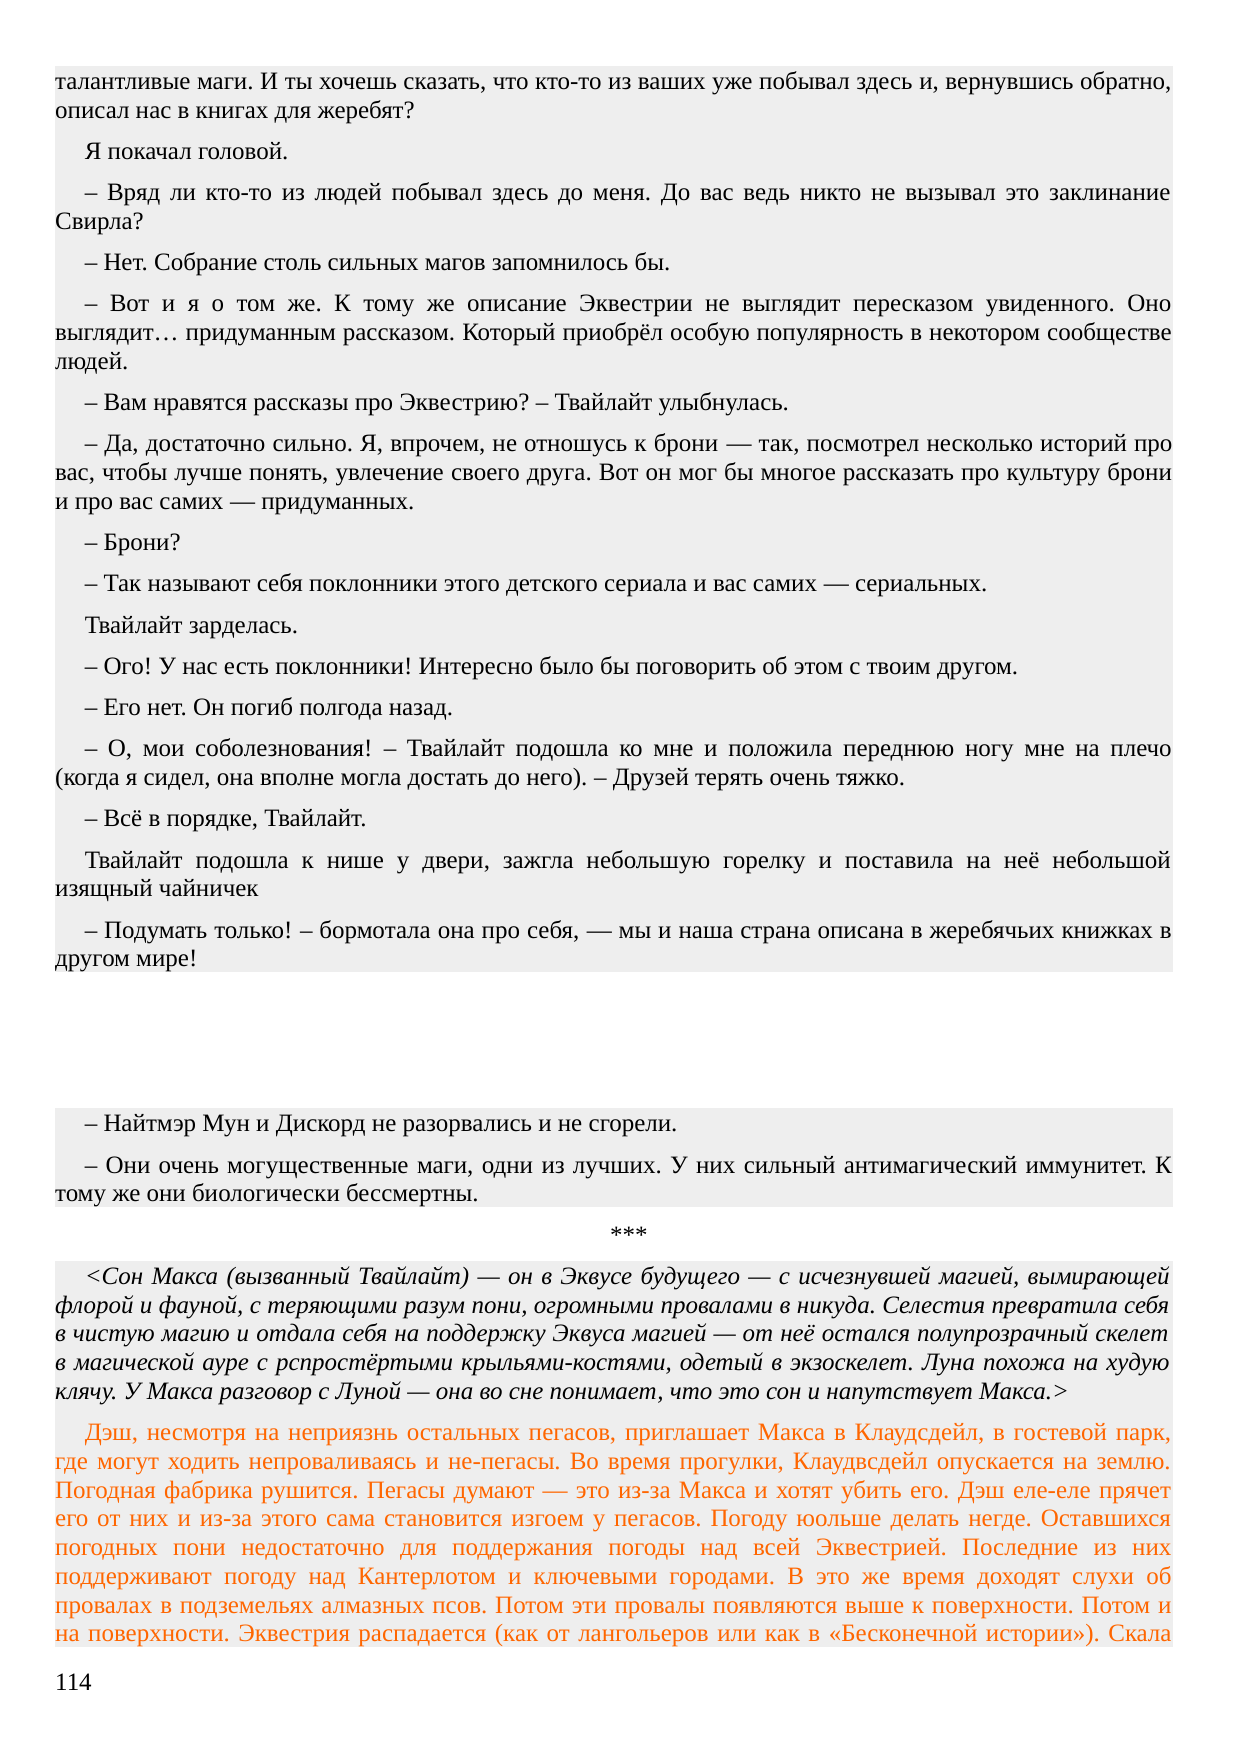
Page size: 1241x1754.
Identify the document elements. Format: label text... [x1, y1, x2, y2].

text – Так называют себя поклонники этого детского сериала и вас самих — сериальных. [55, 568, 1173, 597]
text – Вам нравятся рассказы про Эквестрию? – Твайлайт улыбнулась. [55, 387, 1173, 416]
text – Вряд ли кто-то из людей побывал здесь до меня. До вас ведь никто не вызывал это заклинание Свирла? [55, 177, 1173, 235]
text <Сон Макса (вызванный Твайлайт) — он в Эквусе будущего — с исчезнувшей магией, вымирающей флорой и фауной, с теряющими разум пони, огромными провалами в никуда. Селестия превратила себя в чистую магию и отдала себя на поддержку Эквуса магией — от неё остался полупрозрачный скелет в магической ауре с рспростёртыми крыльями-костями, одетый в экзоскелет. Луна похожа на худую клячу. У Макса разговор с Луной — она во сне понимает, что это сон и напутствует Макса.> [55, 1261, 1173, 1405]
text – Его нет. Он погиб полгода назад. [55, 692, 1173, 721]
text – Брони? [55, 527, 1173, 556]
text – Они очень могущественные маги, одни из лучших. У них сильный антимагический иммунитет. К тому же они биологически бессмертны. [55, 1150, 1173, 1207]
text – Нет. Собрание столь сильных магов запомнилось бы. [55, 247, 1173, 276]
text – О, мои соболезнования! – Твайлайт подошла ко мне и положила переднюю ногу мне на плечо (когда я сидел, она вполне могла достать до него). – Друзей терять очень тяжко. [55, 733, 1173, 791]
text – Всё в порядке, Твайлайт. [55, 803, 1173, 832]
text талантливые маги. И ты хочешь сказать, что кто-то из ваших уже побывал здесь и, вернувшись обратно, описал нас в книгах для жеребят? [55, 66, 1173, 123]
text Твайлайт зарделась. [55, 610, 1173, 638]
text Я покачал головой. [55, 136, 1173, 165]
text Твайлайт подошла к нише у двери, зажгла небольшую горелку и поставила на неё небольшой изящный чайничек [55, 845, 1173, 902]
text – Да, достаточно сильно. Я, впрочем, не отношусь к брони — так, посмотрел несколько историй про вас, чтобы лучше понять, увлечение своего друга. Вот он мог бы многое рассказать про культуру брони и про вас самих — придуманных. [55, 428, 1173, 515]
text – Найтмэр Мун и Дискорд не разорвались и не сгорели. [55, 1108, 1173, 1137]
text – Ого! У нас есть поклонники! Интересно было бы поговорить об этом с твоим другом. [55, 651, 1173, 680]
text *** [55, 1220, 1173, 1248]
text Дэш, несмотря на неприязнь остальных пегасов, приглашает Макса в Клаудсдейл, в гостевой парк, где могут ходить непроваливаясь и не-пегасы. Во время прогулки, Клаудвсдейл опускается на землю. Погодная фабрика рушится. Пегасы думают — это из-за Макса и хотят убить его. Дэш еле-еле прячет его от них и из-за этого сама становится изгоем у пегасов. Погоду юольше делать негде. Оставшихся погодных пони недостаточно для поддержания погоды над всей Эквестрией. Последние из них поддерживают погоду над Кантерлотом и ключевыми городами. В это же время доходят слухи об провалах в подземельях алмазных псов. Потом эти провалы появляются выше к поверхности. Потом и на поверхности. Эквестрия распадается (как от лангольеров или как в «Бесконечной истории»). Скала [55, 1417, 1173, 1647]
text – Вот и я о том же. К тому же описание Эквестрии не выглядит пересказом увиденного. Оно выглядит… придуманным рассказом. Который приобрёл особую популярность в некотором сообществе людей. [55, 288, 1173, 375]
text – Подумать только! – бормотала она про себя, — мы и наша страна описана в жеребячьих книжках в другом мире! [55, 915, 1173, 972]
